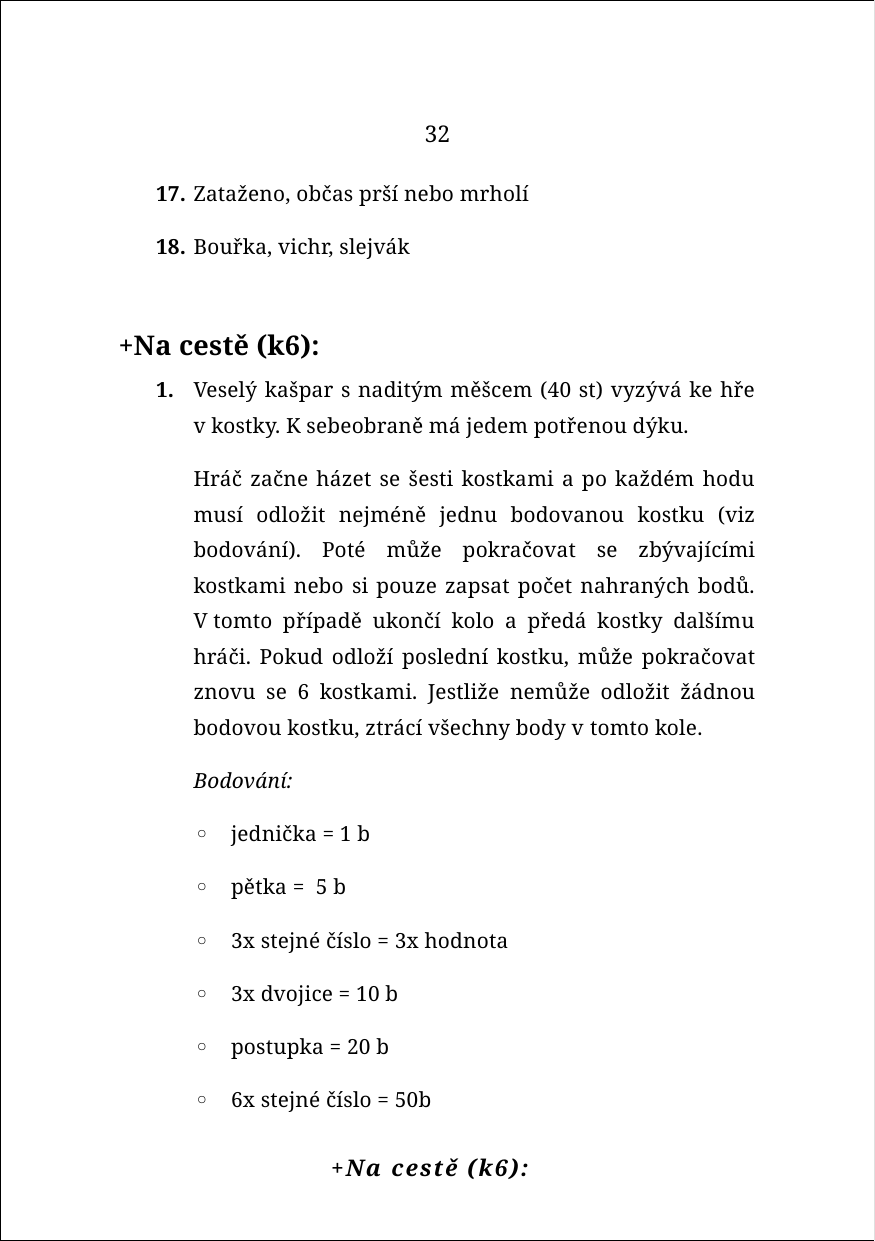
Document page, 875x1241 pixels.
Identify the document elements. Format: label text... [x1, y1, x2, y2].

list postupka = 20 b [193, 1032, 756, 1061]
list pětka = 5 b [193, 872, 756, 901]
list Bodování: [156, 766, 756, 794]
list 3x dvojice = 10 b [193, 979, 756, 1007]
list Veselý kašpar s naditým měšcem (40 st) vyzývá ke hře v kostky. K sebeobraně má jedem potřenou dýku. [156, 375, 756, 439]
list 3x stejné číslo = 3x hodnota [193, 926, 756, 954]
list 6x stejné číslo = 50b [193, 1085, 756, 1114]
list Zataženo, občas prší nebo mrholí [156, 179, 756, 207]
list Hráč začne házet se šesti kostkami a po každém hodu musí odložit nejméně jednu bodovanou kostku (viz bodování). Poté může pokračovat se zbývajícími kostkami nebo si pouze zapsat počet nahraných bodů. V tomto případě ukončí kolo a předá kostky dalšímu hráči. Pokud odloží poslední kostku, může pokračovat znovu se 6 kostkami. Jestliže nemůže odložit žádnou bodovou kostku, ztrácí všechny body v tomto kole. [156, 464, 756, 741]
list Bouřka, vichr, slejvák [156, 232, 756, 261]
list jednička = 1 b [193, 819, 756, 848]
subtitle +Na cestě (k6): [118, 327, 756, 364]
